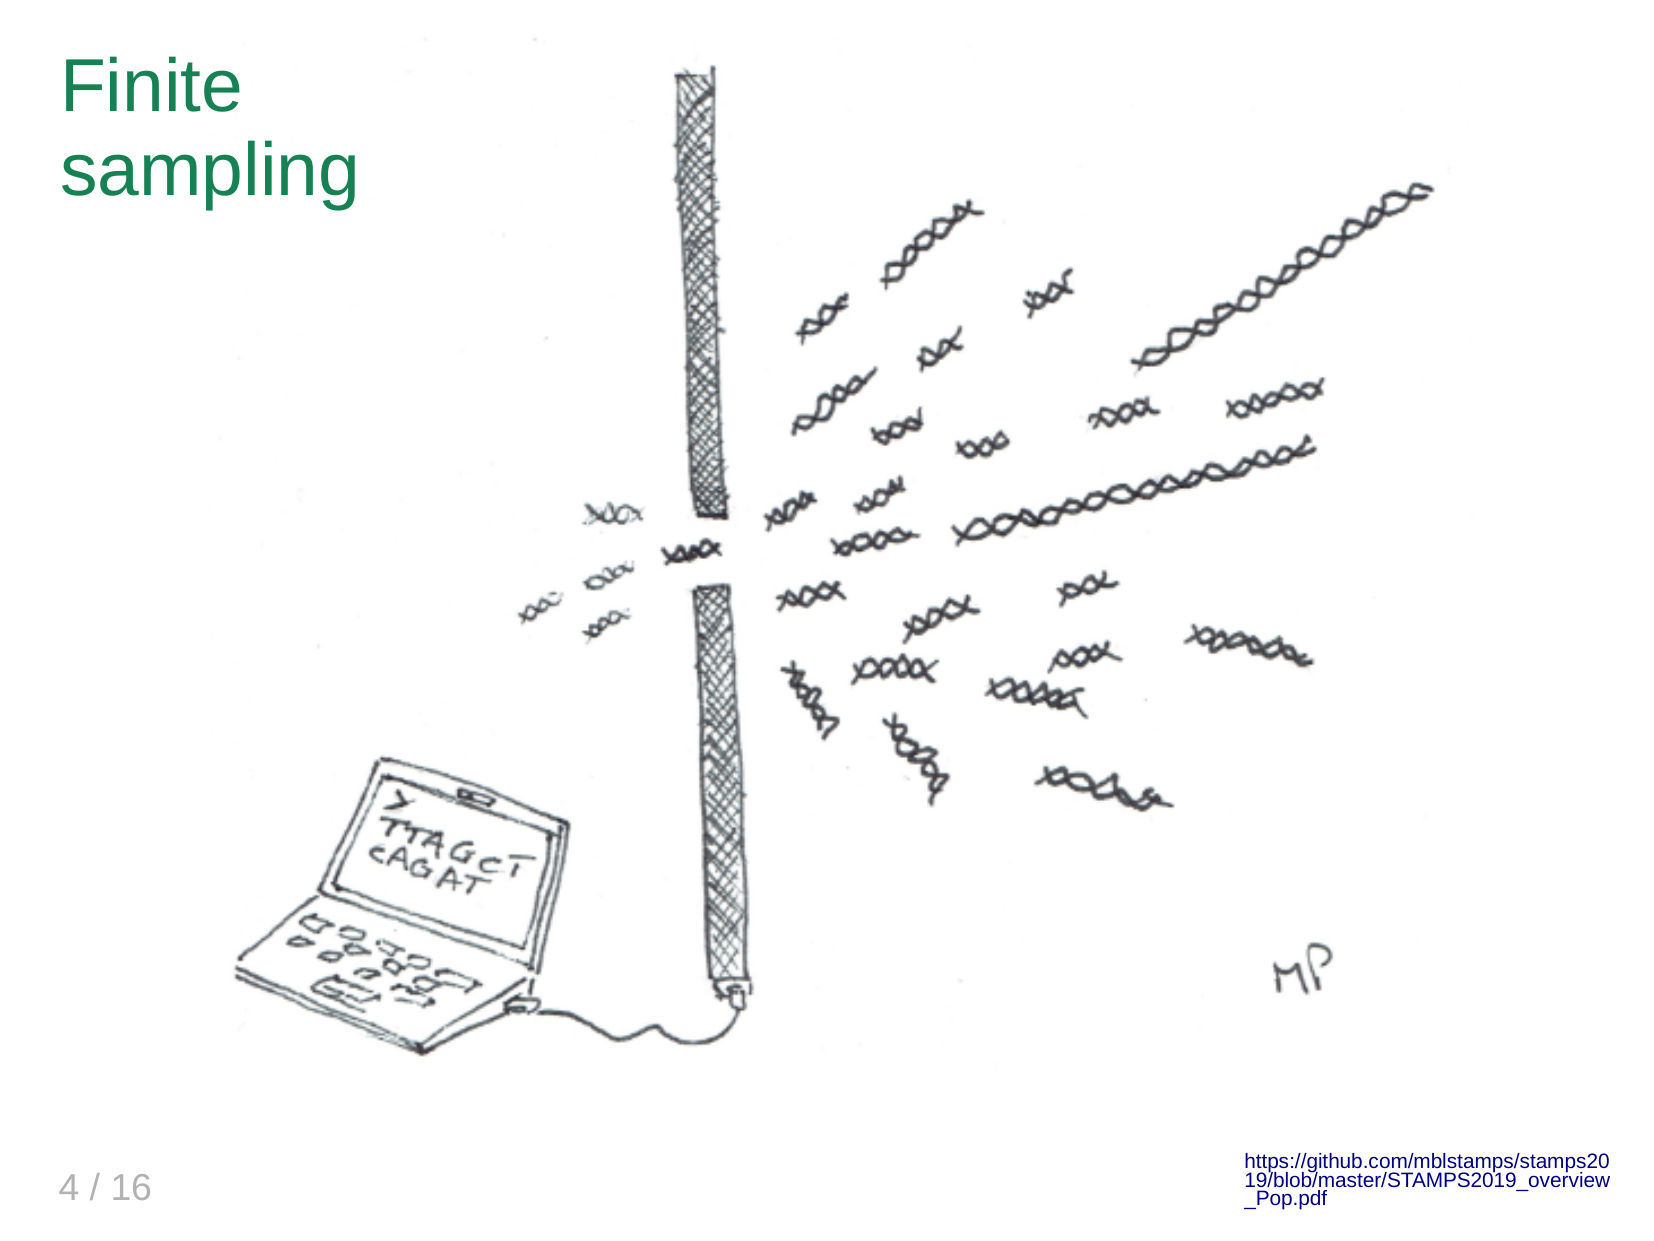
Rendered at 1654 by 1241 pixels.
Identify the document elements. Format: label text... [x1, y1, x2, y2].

text_box https://github.com/mblstamps/stamps2019/blob/master/STAMPS2019_overview_Pop.pdf [1229, 1142, 1635, 1226]
picture [207, 33, 1502, 1096]
text_box <number> / 16 [43, 1159, 338, 1220]
title Finite sampling [60, 43, 646, 212]
